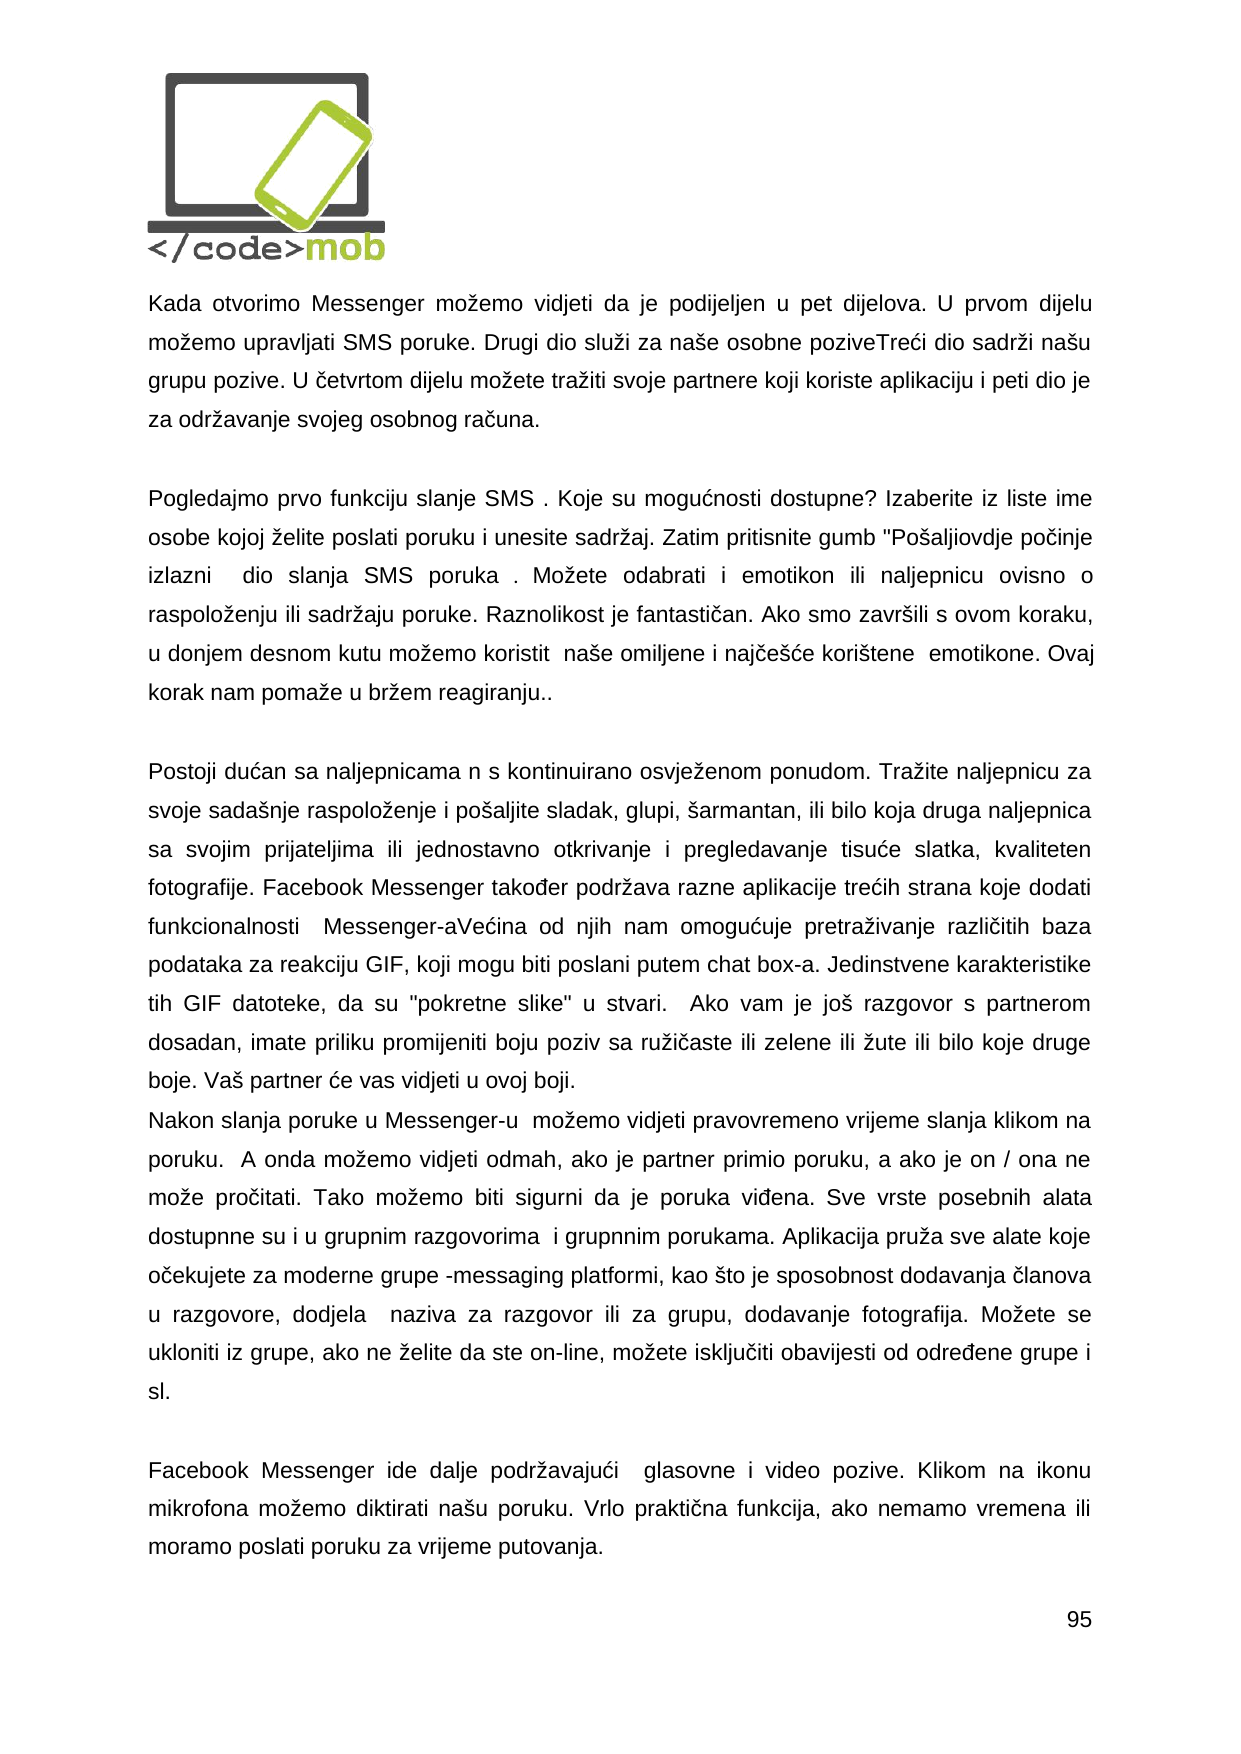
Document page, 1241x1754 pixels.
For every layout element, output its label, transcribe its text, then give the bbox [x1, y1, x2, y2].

text Nakon slanja poruke u Messenger-u možemo vidjeti pravovremeno vrijeme slanja klikom na poruku. A onda možemo vidjeti odmah, ako je partner primio poruku, a ako je on / ona ne može pročitati. Tako možemo biti sigurni da je poruka viđena. Sve vrste posebnih alata dostupnne su i u grupnim razgovorima i grupnnim porukama. Aplikacija pruža sve alate koje očekujete za moderne grupe -messaging platformi, kao što je sposobnost dodavanja članova u razgovore, dodjela naziva za razgovor ili za grupu, dodavanje fotografija. Možete se ukloniti iz grupe, ako ne želite da ste on-line, možete isključiti obavijesti od određene grupe i sl. [148, 1107, 1092, 1404]
text Facebook Messenger ide dalje podržavajući glasovne i video pozive. Klikom na ikonu mikrofona možemo diktirati našu poruku. Vrlo praktična funkcija, ako nemamo vremena ili moramo poslati poruku za vrijeme putovanja. [148, 1457, 1092, 1560]
text 95 [1067, 1606, 1094, 1632]
text Kada otvorimo Messenger možemo vidjeti da je podijeljen u pet dijelova. U prvom dijelu možemo upravljati SMS poruke. Drugi dio služi za naše osobne poziveTreći dio sadrži našu grupu pozive. U četvrtom dijelu možete tražiti svoje partnere koji koriste aplikaciju i peti dio je za održavanje svojeg osobnog računa. [148, 290, 1092, 432]
text Postoji dućan sa naljepnicama n s kontinuirano osvježenom ponudom. Tražite naljepnicu za svoje sadašnje raspoloženje i pošaljite sladak, glupi, šarmantan, ili bilo koja druga naljepnica sa svojim prijateljima ili jednostavno otkrivanje i pregledavanje tisuće slatka, kvaliteten fotografije. Facebook Messenger također podržava razne aplikacije trećih strana koje dodati funkcionalnosti Messenger-aVećina od njih nam omogućuje pretraživanje različitih baza podataka za reakciju GIF, koji mogu biti poslani putem chat box-a. Jedinstvene karakteristike tih GIF datoteke, da su "pokretne slike" u stvari. Ako vam je još razgovor s partnerom dosadan, imate priliku promijeniti boju poziv sa ružičaste ili zelene ili žute ili bilo koje druge boje. Vaš partner će vas vidjeti u ovoj boji. [148, 758, 1092, 1094]
text Pogledajmo prvo funkciju slanje SMS . Koje su mogućnosti dostupne? Izaberite iz liste ime osobe kojoj želite poslati poruku i unesite sadržaj. Zatim pritisnite gumb "Pošaljiovdje počinje izlazni dio slanja SMS poruka . Možete odabrati i emotikon ili naljepnicu ovisno o raspoloženju ili sadržaju poruke. Raznolikost je fantastičan. Ako smo završili s ovom koraku, u donjem desnom kutu možemo koristit naše omiljene i najčešće korištene emotikone. Ovaj korak nam pomaže u bržem reagiranju.. [148, 485, 1094, 705]
picture [147, 73, 385, 263]
